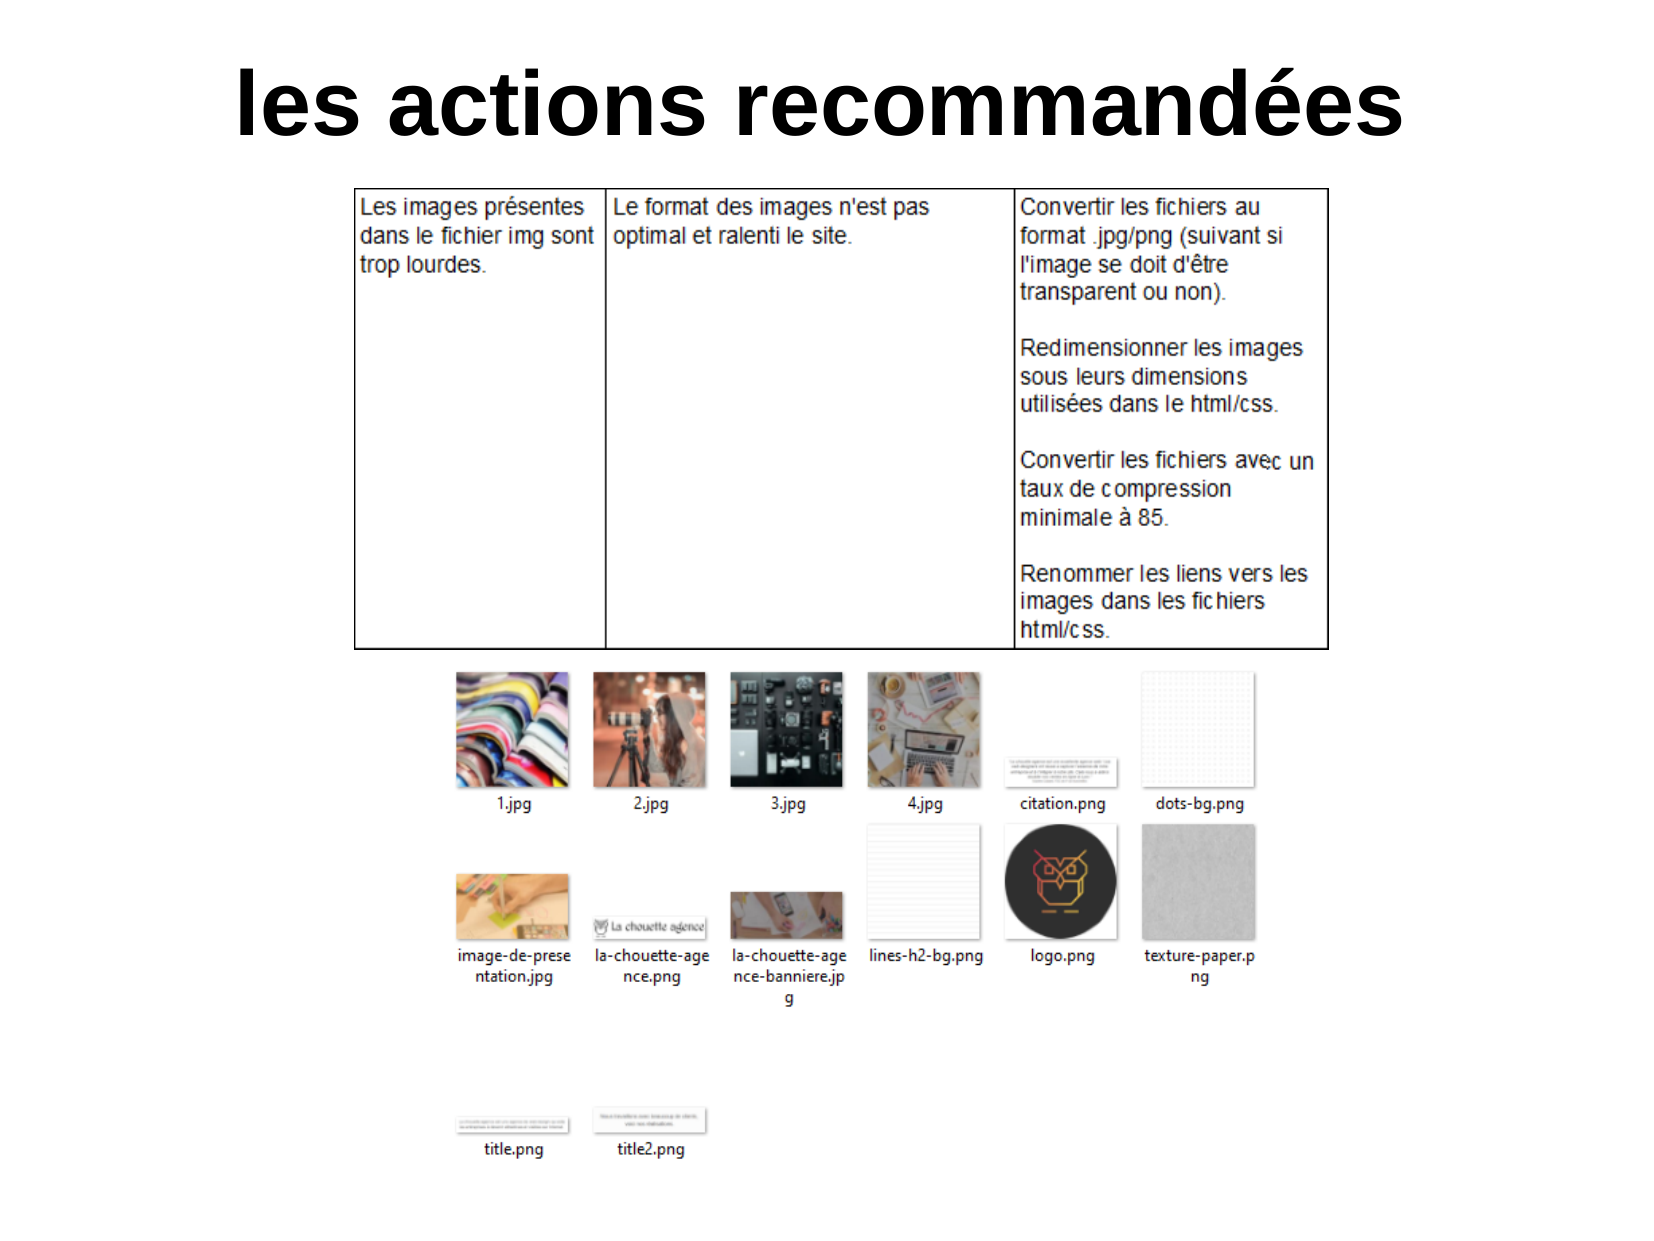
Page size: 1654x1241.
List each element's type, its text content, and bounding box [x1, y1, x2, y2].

picture [354, 188, 1329, 650]
title les actions recommandées [76, 0, 1565, 208]
picture [443, 664, 1270, 1181]
